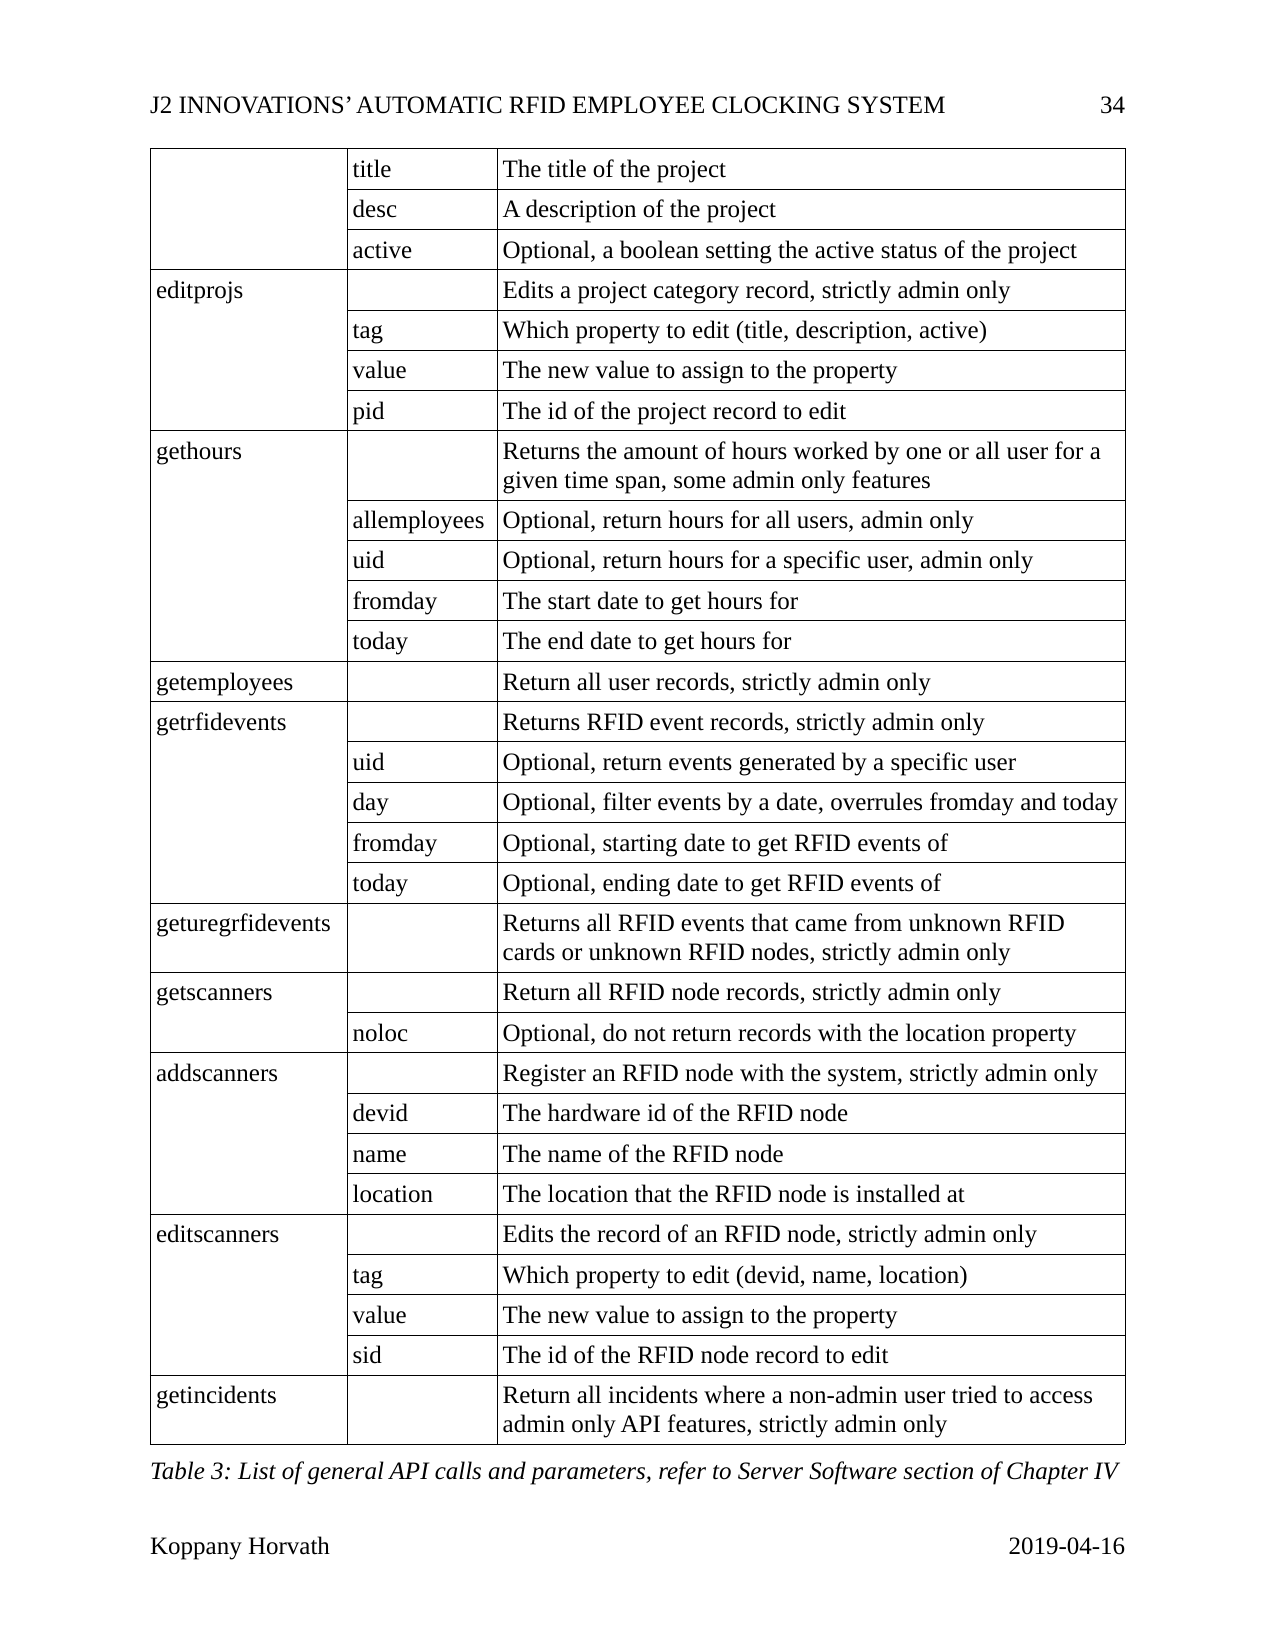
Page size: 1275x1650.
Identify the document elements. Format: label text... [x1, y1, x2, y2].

table_cell name [348, 1134, 497, 1173]
table_cell getemployees [151, 662, 347, 701]
table_cell allemployees [348, 501, 497, 540]
table_cell Optional, ending date to get RFID events of [498, 863, 1125, 903]
table_cell [348, 973, 497, 1012]
table_cell [348, 904, 497, 972]
table_cell fromday [348, 581, 497, 620]
table_cell The hardware id of the RFID node [498, 1094, 1125, 1133]
table_cell Optional, starting date to get RFID events of [498, 823, 1125, 862]
table_cell Return all user records, strictly admin only [498, 662, 1125, 701]
table_cell The end date to get hours for [498, 621, 1125, 661]
table_cell value [348, 351, 497, 390]
table_cell Optional, filter events by a date, overrules fromday and today [498, 783, 1125, 822]
table_cell Return all RFID node records, strictly admin only [498, 973, 1125, 1012]
table_cell value [348, 1295, 497, 1334]
table_cell [348, 431, 497, 499]
table_cell [348, 702, 497, 741]
table_cell Which property to edit (devid, name, location) [498, 1255, 1125, 1294]
table_cell getscanners [151, 973, 347, 1052]
table_cell getrfidevents [151, 702, 347, 903]
table_cell uid [348, 541, 497, 580]
text Table 3: List of general API calls and parameters, refer to Server Software section of Chapter IV [150, 1456, 1125, 1485]
table_cell addscanners [151, 1053, 347, 1213]
table_cell Edits the record of an RFID node, strictly admin only [498, 1215, 1125, 1254]
table_cell tag [348, 1255, 497, 1294]
table_cell [348, 662, 497, 701]
table_cell Optional, return hours for a specific user, admin only [498, 541, 1125, 580]
table_cell noloc [348, 1013, 497, 1052]
table_cell Optional, return hours for all users, admin only [498, 501, 1125, 540]
table_cell The new value to assign to the property [498, 351, 1125, 390]
table_cell pid [348, 391, 497, 430]
table_cell location [348, 1174, 497, 1213]
table_cell geturegrfidevents [151, 904, 347, 972]
table_cell The name of the RFID node [498, 1134, 1125, 1173]
table_cell The title of the project [498, 149, 1125, 188]
table_cell [151, 149, 347, 269]
table_cell devid [348, 1094, 497, 1133]
table_cell getincidents [151, 1376, 347, 1444]
table_cell Optional, do not return records with the location property [498, 1013, 1125, 1052]
table_cell The location that the RFID node is installed at [498, 1174, 1125, 1213]
table_cell Returns the amount of hours worked by one or all user for a given time span, some admin only features [498, 431, 1125, 499]
table_cell [348, 1215, 497, 1254]
table_cell Register an RFID node with the system, strictly admin only [498, 1053, 1125, 1093]
table_cell title [348, 149, 497, 188]
table_cell today [348, 863, 497, 903]
table_cell Return all incidents where a non-admin user tried to access admin only API features, strictly admin only [498, 1376, 1125, 1444]
table_cell [348, 1376, 497, 1444]
table_cell today [348, 621, 497, 661]
table_cell Optional, return events generated by a specific user [498, 742, 1125, 782]
table_cell uid [348, 742, 497, 782]
table_cell Edits a project category record, strictly admin only [498, 270, 1125, 309]
table_cell Optional, a boolean setting the active status of the project [498, 230, 1125, 269]
table_cell desc [348, 190, 497, 229]
table_cell editprojs [151, 270, 347, 430]
table_cell sid [348, 1336, 497, 1375]
table_cell [348, 1053, 497, 1093]
table_cell gethours [151, 431, 347, 661]
table_cell Returns RFID event records, strictly admin only [498, 702, 1125, 741]
table_cell [348, 270, 497, 309]
table_cell The new value to assign to the property [498, 1295, 1125, 1334]
table_cell A description of the project [498, 190, 1125, 229]
table_cell active [348, 230, 497, 269]
table_cell tag [348, 311, 497, 350]
table_cell The id of the project record to edit [498, 391, 1125, 430]
table_cell editscanners [151, 1215, 347, 1375]
table_cell The start date to get hours for [498, 581, 1125, 620]
table_cell Which property to edit (title, description, active) [498, 311, 1125, 350]
table_cell Returns all RFID events that came from unknown RFID cards or unknown RFID nodes, strictly admin only [498, 904, 1125, 972]
table_cell The id of the RFID node record to edit [498, 1336, 1125, 1375]
table_cell fromday [348, 823, 497, 862]
table_cell day [348, 783, 497, 822]
